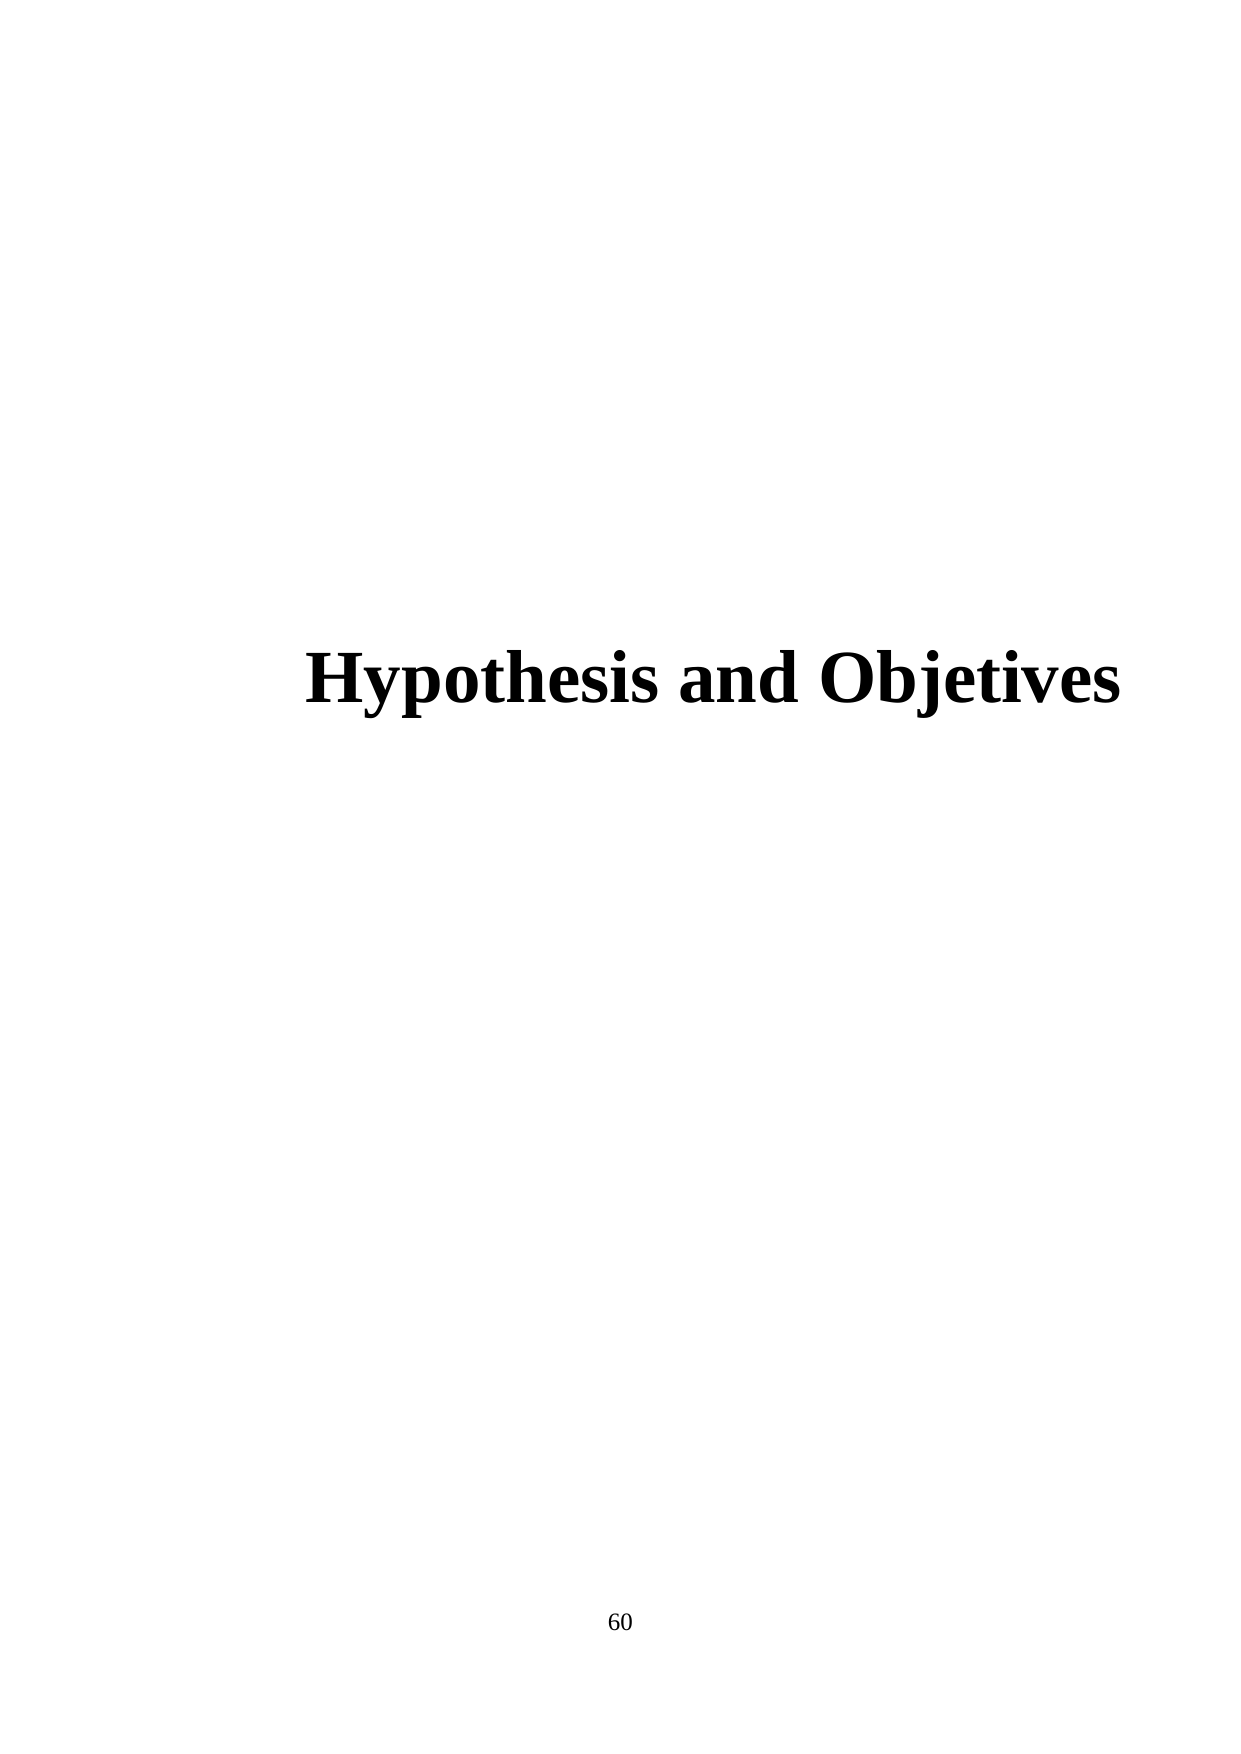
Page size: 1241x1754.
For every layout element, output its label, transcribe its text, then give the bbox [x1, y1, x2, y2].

subtitle Hypothesis and Objetives [118, 633, 1122, 719]
